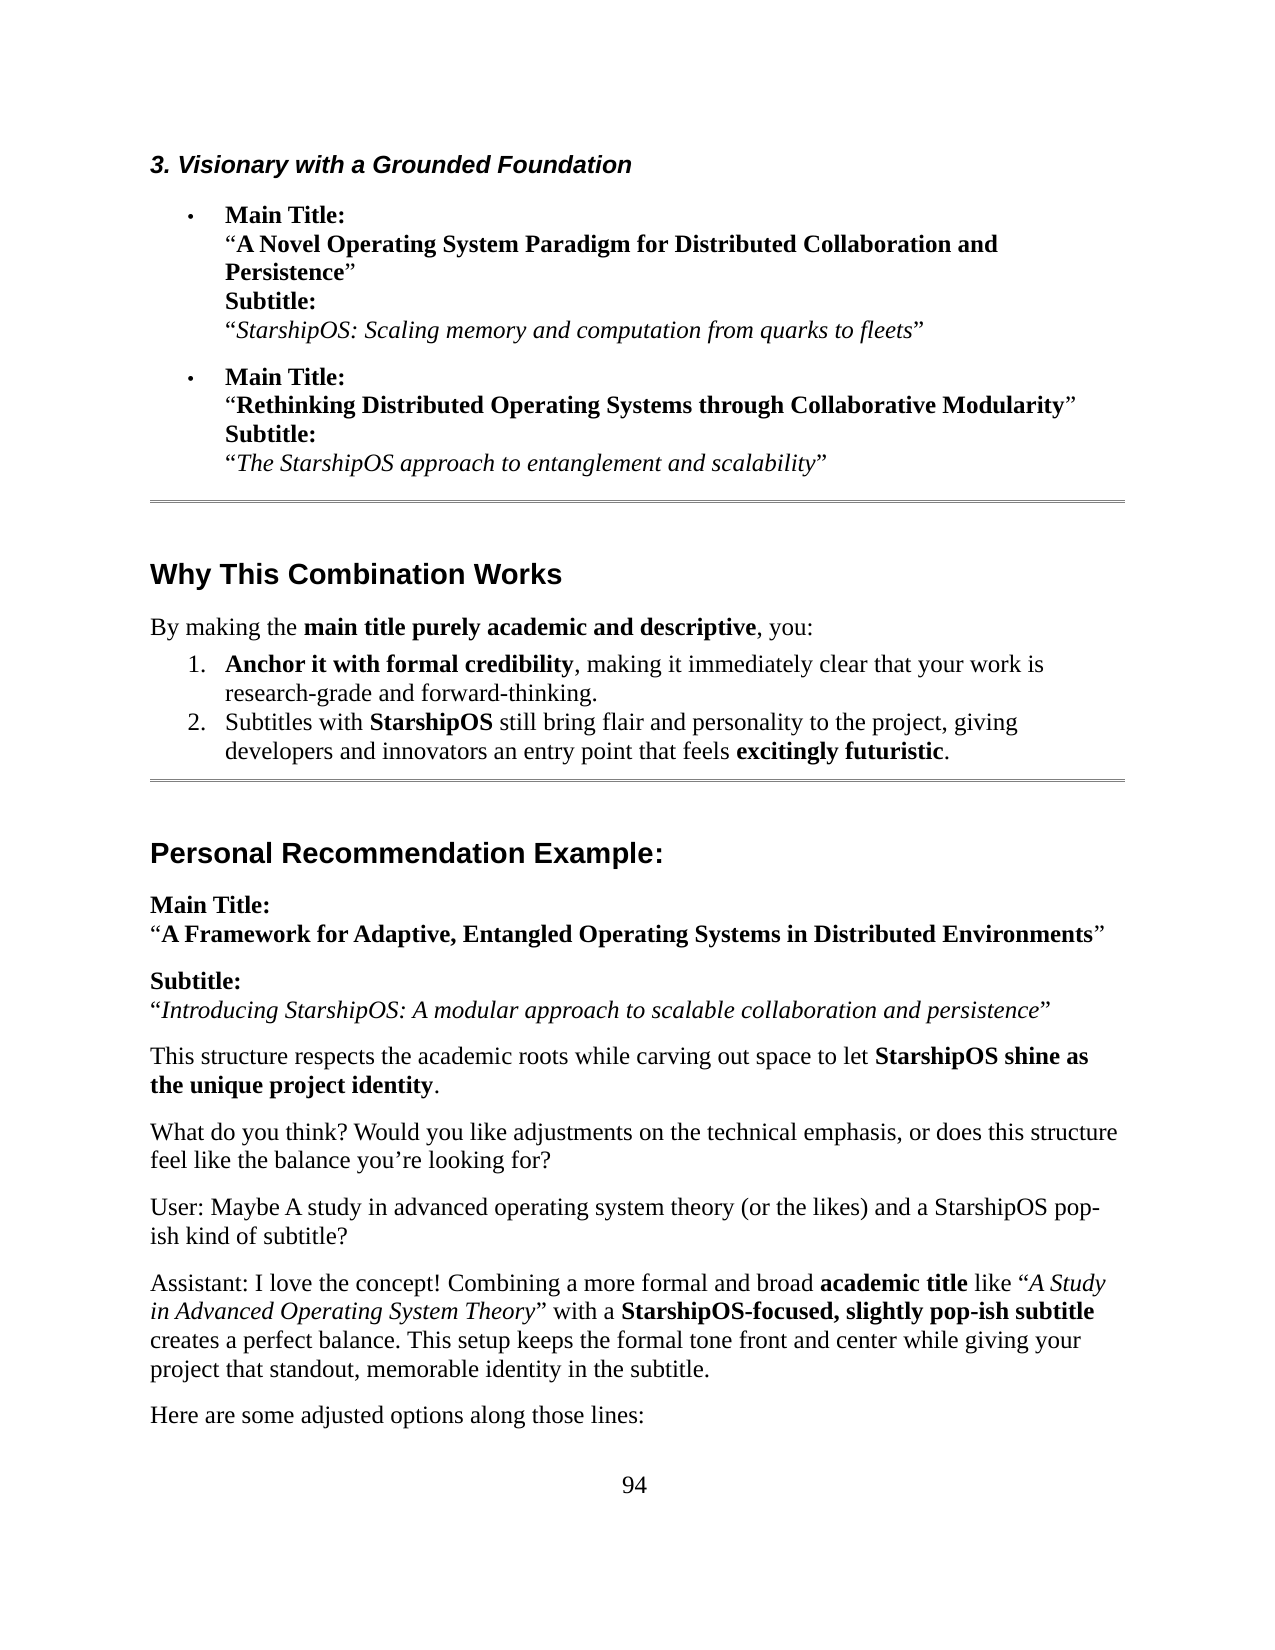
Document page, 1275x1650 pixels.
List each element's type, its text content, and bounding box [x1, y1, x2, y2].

list Anchor it with formal credibility, making it immediately clear that your work is research-grade and forward-thinking. [187, 649, 1125, 707]
list Subtitles with StarshipOS still bring flair and personality to the project, giving developers and innovators an entry point that feels excitingly futuristic. [187, 707, 1125, 764]
text Assistant: I love the concept! Combining a more formal and broad academic title like “A Study in Advanced Operating System Theory” with a StarshipOS-focused, slightly pop-ish subtitle creates a perfect balance. This setup keeps the formal tone front and center while giving your project that standout, memorable identity in the subtitle. [150, 1268, 1125, 1383]
text By making the main title purely academic and descriptive, you: [150, 612, 1125, 641]
subtitle 3. Visionary with a Grounded Foundation [150, 150, 1125, 178]
text Main Title: “A Framework for Adaptive, Entangled Operating Systems in Distributed Environments” [150, 891, 1125, 948]
text Here are some adjusted options along those lines: [150, 1401, 1125, 1429]
subtitle Personal Recommendation Example: [150, 836, 1125, 869]
text Subtitle: “Introducing StarshipOS: A modular approach to scalable collaboration and persistence” [150, 966, 1125, 1023]
text This structure respects the academic roots while carving out space to let StarshipOS shine as the unique project identity. [150, 1041, 1125, 1099]
list Main Title: “A Novel Operating System Paradigm for Distributed Collaboration and Persistence” Subtitle: “StarshipOS: Scaling memory and computation from quarks to fleets” [187, 200, 1125, 344]
list Main Title: “Rethinking Distributed Operating Systems through Collaborative Modularity” Subtitle: “The StarshipOS approach to entanglement and scalability” [187, 362, 1125, 477]
text User: Maybe A study in advanced operating system theory (or the likes) and a StarshipOS pop-ish kind of subtitle? [150, 1192, 1125, 1250]
subtitle Why This Combination Works [150, 557, 1125, 590]
text What do you think? Would you like adjustments on the technical emphasis, or does this structure feel like the balance you’re looking for? 🚀 [150, 1117, 1125, 1174]
